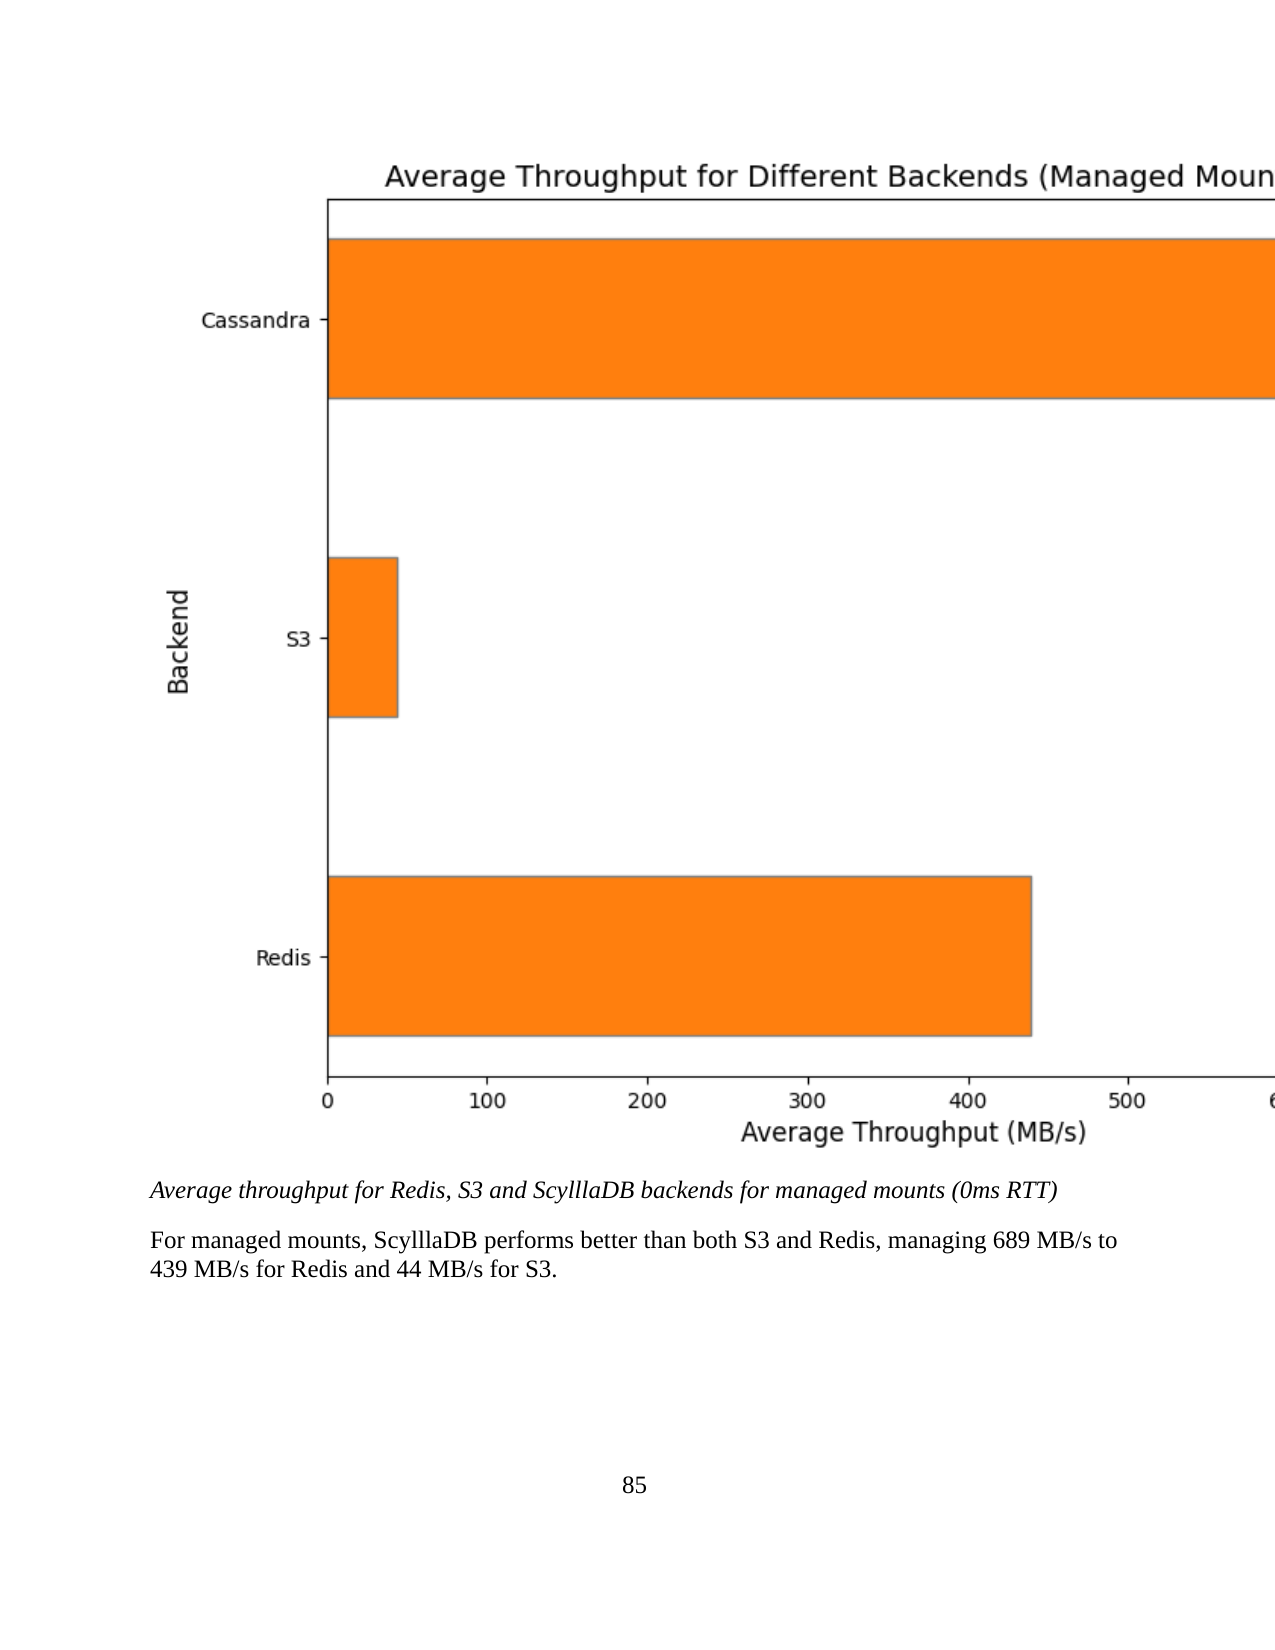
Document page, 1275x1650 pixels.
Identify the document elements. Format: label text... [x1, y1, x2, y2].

text For managed mounts, ScylllaDB performs better than both S3 and Redis, managing 689 MB/s to 439 MB/s for Redis and 44 MB/s for S3. [150, 1225, 1125, 1282]
picture [150, 150, 1275, 1163]
text Average throughput for Redis, S3 and ScylllaDB backends for managed mounts (0ms RTT) [150, 1175, 1125, 1203]
